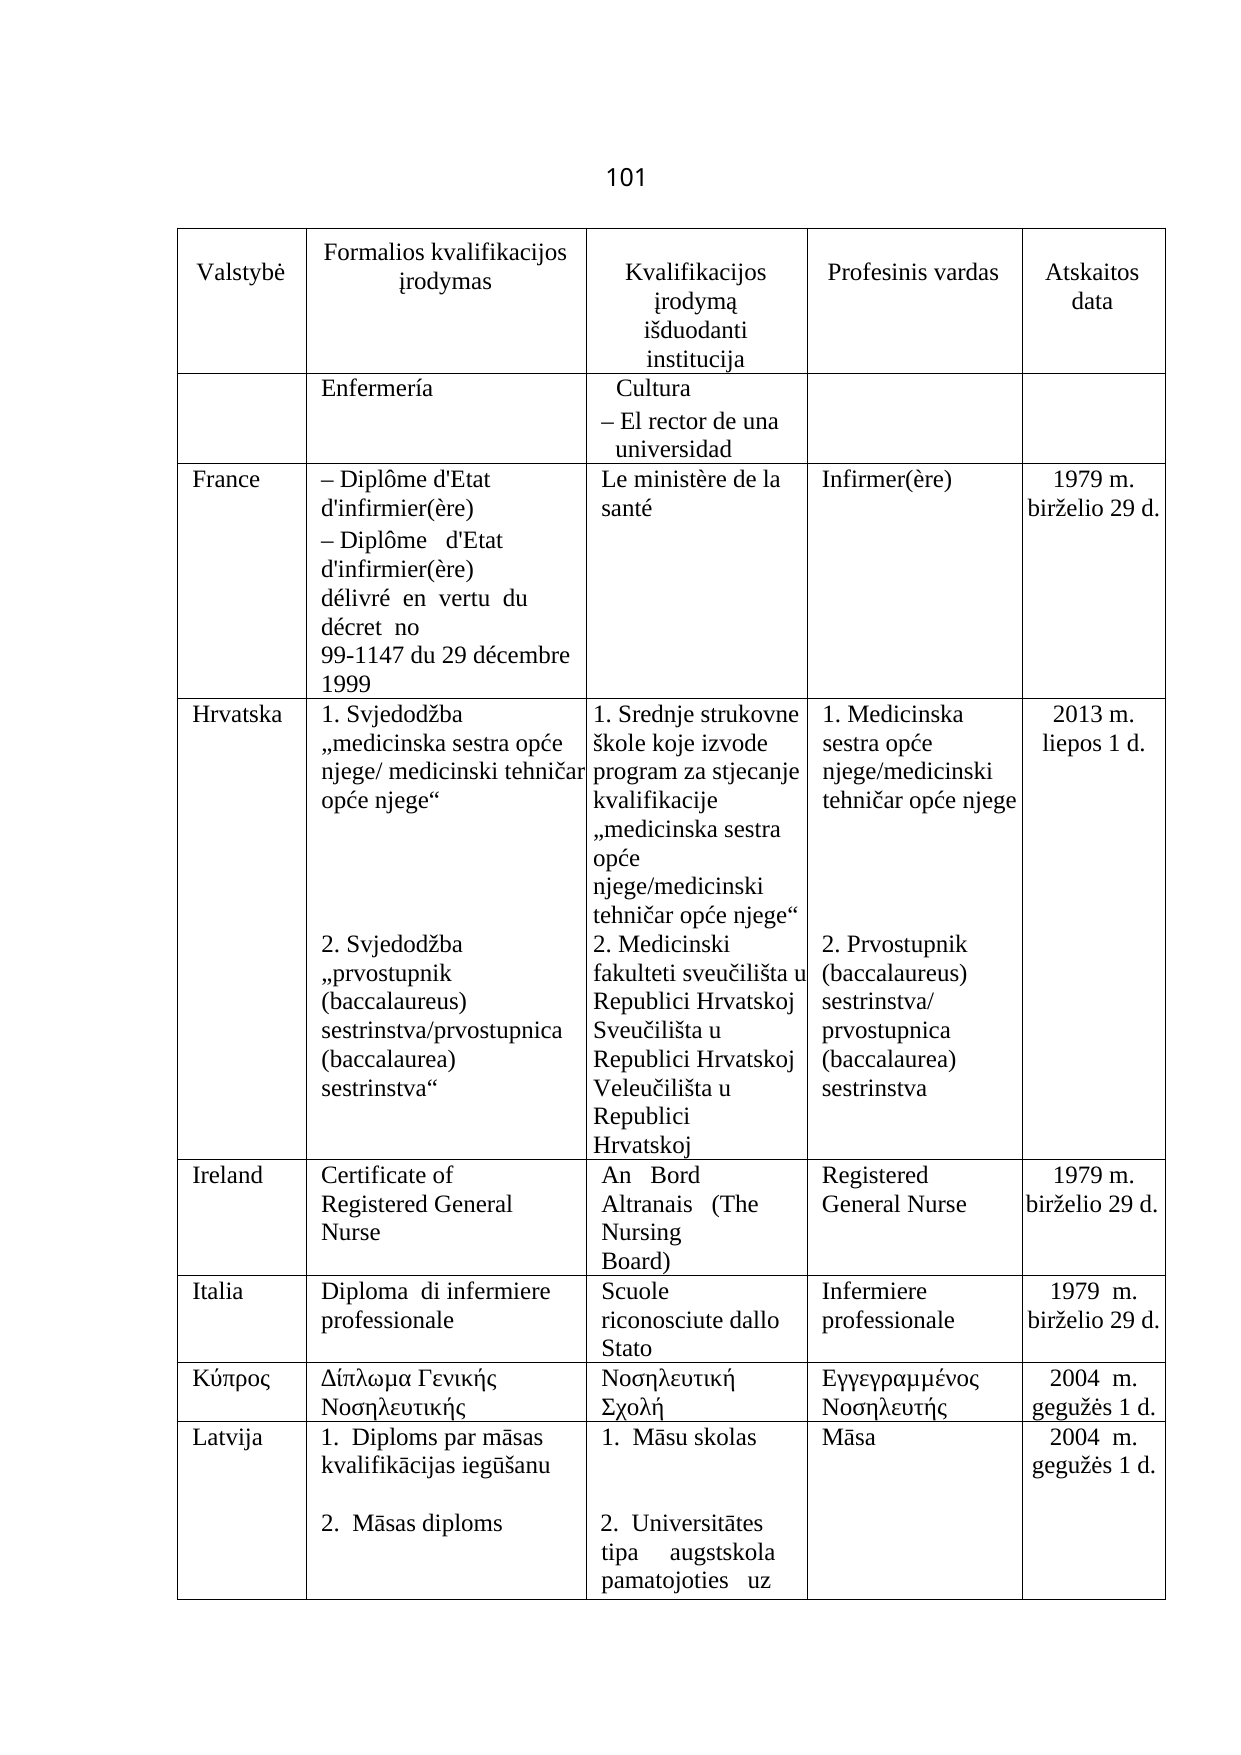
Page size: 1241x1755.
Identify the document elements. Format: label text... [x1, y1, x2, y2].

table_cell 1979 m. birželio 29 d. [1023, 1160, 1165, 1275]
table_cell 2004 m. gegužės 1 d. [1023, 1422, 1165, 1599]
table_cell An Bord Altranais (The Nursing Board) [587, 1160, 807, 1275]
table_cell Κύπρος [178, 1363, 306, 1421]
table_cell Hrvatska [178, 699, 306, 1159]
table_header Profesinis vardas [808, 229, 1022, 372]
table_cell 1979 m. birželio 29 d. [1023, 464, 1165, 698]
table_cell Le ministère de la santé [587, 464, 807, 698]
table_cell Ireland [178, 1160, 306, 1275]
table_header Formalios kvalifikacijos įrodymas [307, 229, 586, 372]
table_cell 1. Svjedodžba „medicinska sestra opće njege/ medicinski tehničar opće njege“ 2. Svjedodžba „prvostupnik (baccalaureus) sestrinstva/prvostupnica (baccalaurea) sestrinstva“ [307, 699, 586, 1159]
table_cell Diploma di infermiere professionale [307, 1276, 586, 1362]
table_cell 1. Medicinska sestra opće njege/medicinski tehničar opće njege 2. Prvostupnik (baccalaureus) sestrinstva/ prvostupnica (baccalaurea) sestrinstva [808, 699, 1022, 1159]
table_cell [1023, 374, 1165, 463]
table_cell 1. Diploms par māsas kvalifikācijas iegūšanu 2. Māsas diploms [307, 1422, 586, 1599]
table_cell [808, 374, 1022, 463]
table_cell [178, 374, 306, 463]
table_cell 2013 m. liepos 1 d. [1023, 699, 1165, 1159]
table_cell Νοσηλευτική Σχολή [587, 1363, 807, 1421]
table_cell 1979 m. birželio 29 d. [1023, 1276, 1165, 1362]
table_cell Εγγεγραµµένος Νοσηλευτής [808, 1363, 1022, 1421]
table_cell Infermiere professionale [808, 1276, 1022, 1362]
table_cell 1. Srednje strukovne škole koje izvode program za stjecanje kvalifikacije „medicinska sestra opće njege/medicinski tehničar opće njege“ 2. Medicinski fakulteti sveučilišta u Republici Hrvatskoj Sveučilišta u Republici Hrvatskoj Veleučilišta u Republici Hrvatskoj [587, 699, 807, 1159]
table_cell Cultura – El rector de una universidad [587, 374, 807, 463]
table_cell – Diplôme d'Etat d'infirmier(ère) – Diplôme d'Etat d'infirmier(ère) délivré en vertu du décret no 99-1147 du 29 décembre 1999 [307, 464, 586, 698]
table_cell France [178, 464, 306, 698]
table_cell Infirmer(ère) [808, 464, 1022, 698]
table_header Valstybė [178, 229, 306, 372]
table_cell Scuole riconosciute dallo Stato [587, 1276, 807, 1362]
table_cell Certificate of Registered General Nurse [307, 1160, 586, 1275]
table_cell Latvija [178, 1422, 306, 1599]
table_cell Māsa [808, 1422, 1022, 1599]
table_cell 1. Māsu skolas 2. Universitātes tipa augstskola pamatojoties uz [587, 1422, 807, 1599]
table_cell Registered General Nurse [808, 1160, 1022, 1275]
table_cell ∆ίπλωµα Γενικής Νοσηλευτικής [307, 1363, 586, 1421]
table_header Kvalifikacijos įrodymą išduodanti institucija [587, 229, 807, 372]
table_cell Enfermería [307, 374, 586, 463]
table_header Atskaitos data [1023, 229, 1165, 372]
table_cell 2004 m. gegužės 1 d. [1023, 1363, 1165, 1421]
table_cell Italia [178, 1276, 306, 1362]
